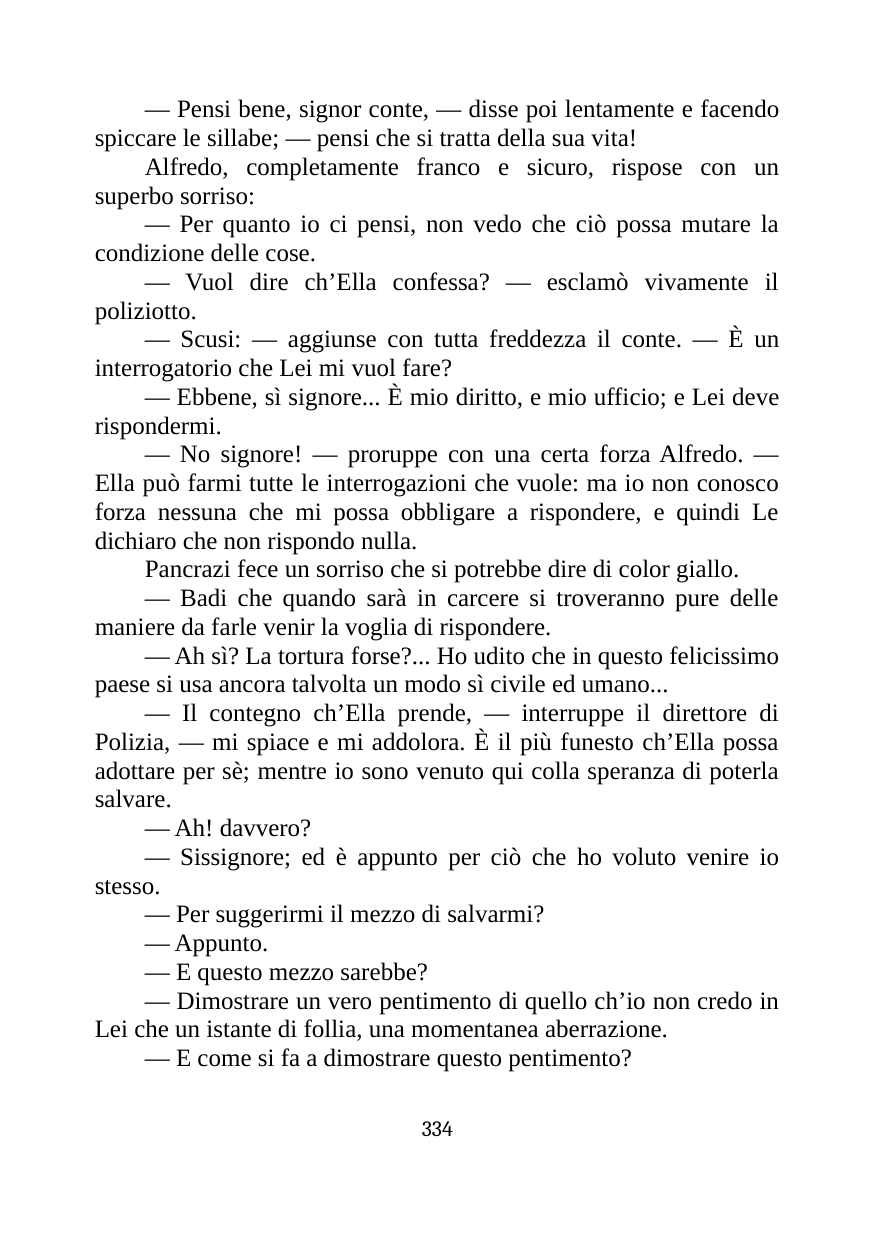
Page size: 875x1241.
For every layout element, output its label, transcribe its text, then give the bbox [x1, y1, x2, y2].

text — Appunto. [94, 928, 779, 957]
text — No signore! — proruppe con una certa forza Alfredo. — Ella può farmi tutte le interrogazioni che vuole: ma io non conosco forza nessuna che mi possa obbligare a rispondere, e quindi Le dichiaro che non rispondo nulla. [94, 439, 779, 554]
text — Dimostrare un vero pentimento di quello ch’io non credo in Lei che un istante di follia, una momentanea aberrazione. [94, 986, 779, 1043]
text — Il contegno ch’Ella prende, — interruppe il direttore di Polizia, — mi spiace e mi addolora. È il più funesto ch’Ella possa adottare per sè; mentre io sono venuto qui colla speranza di poterla salvare. [94, 698, 779, 813]
text — Per quanto io ci pensi, non vedo che ciò possa mutare la condizione delle cose. [94, 209, 779, 267]
text Pancrazi fece un sorriso che si potrebbe dire di color giallo. [94, 554, 779, 583]
text — Per suggerirmi il mezzo di salvarmi? [94, 899, 779, 928]
text Alfredo, completamente franco e sicuro, rispose con un superbo sorriso: [94, 152, 779, 209]
text — Ebbene, sì signore... È mio diritto, e mio ufficio; e Lei deve rispondermi. [94, 382, 779, 439]
text — Vuol dire ch’Ella confessa? — esclamò vivamente il poliziotto. [94, 267, 779, 324]
text — E come si fa a dimostrare questo pentimento? [94, 1043, 779, 1072]
text — Badi che quando sarà in carcere si troveranno pure delle maniere da farle venir la voglia di rispondere. [94, 583, 779, 641]
text — Pensi bene, signor conte, — disse poi lentamente e facendo spiccare le sillabe; — pensi che si tratta della sua vita! [94, 94, 779, 152]
text — Sissignore; ed è appunto per ciò che ho voluto venire io stesso. [94, 842, 779, 899]
text — Ah sì? La tortura forse?... Ho udito che in questo felicissimo paese si usa ancora talvolta un modo sì civile ed umano... [94, 641, 779, 698]
text — Ah! davvero? [94, 813, 779, 842]
text — E questo mezzo sarebbe? [94, 957, 779, 986]
text — Scusi: — aggiunse con tutta freddezza il conte. — È un interrogatorio che Lei mi vuol fare? [94, 324, 779, 382]
